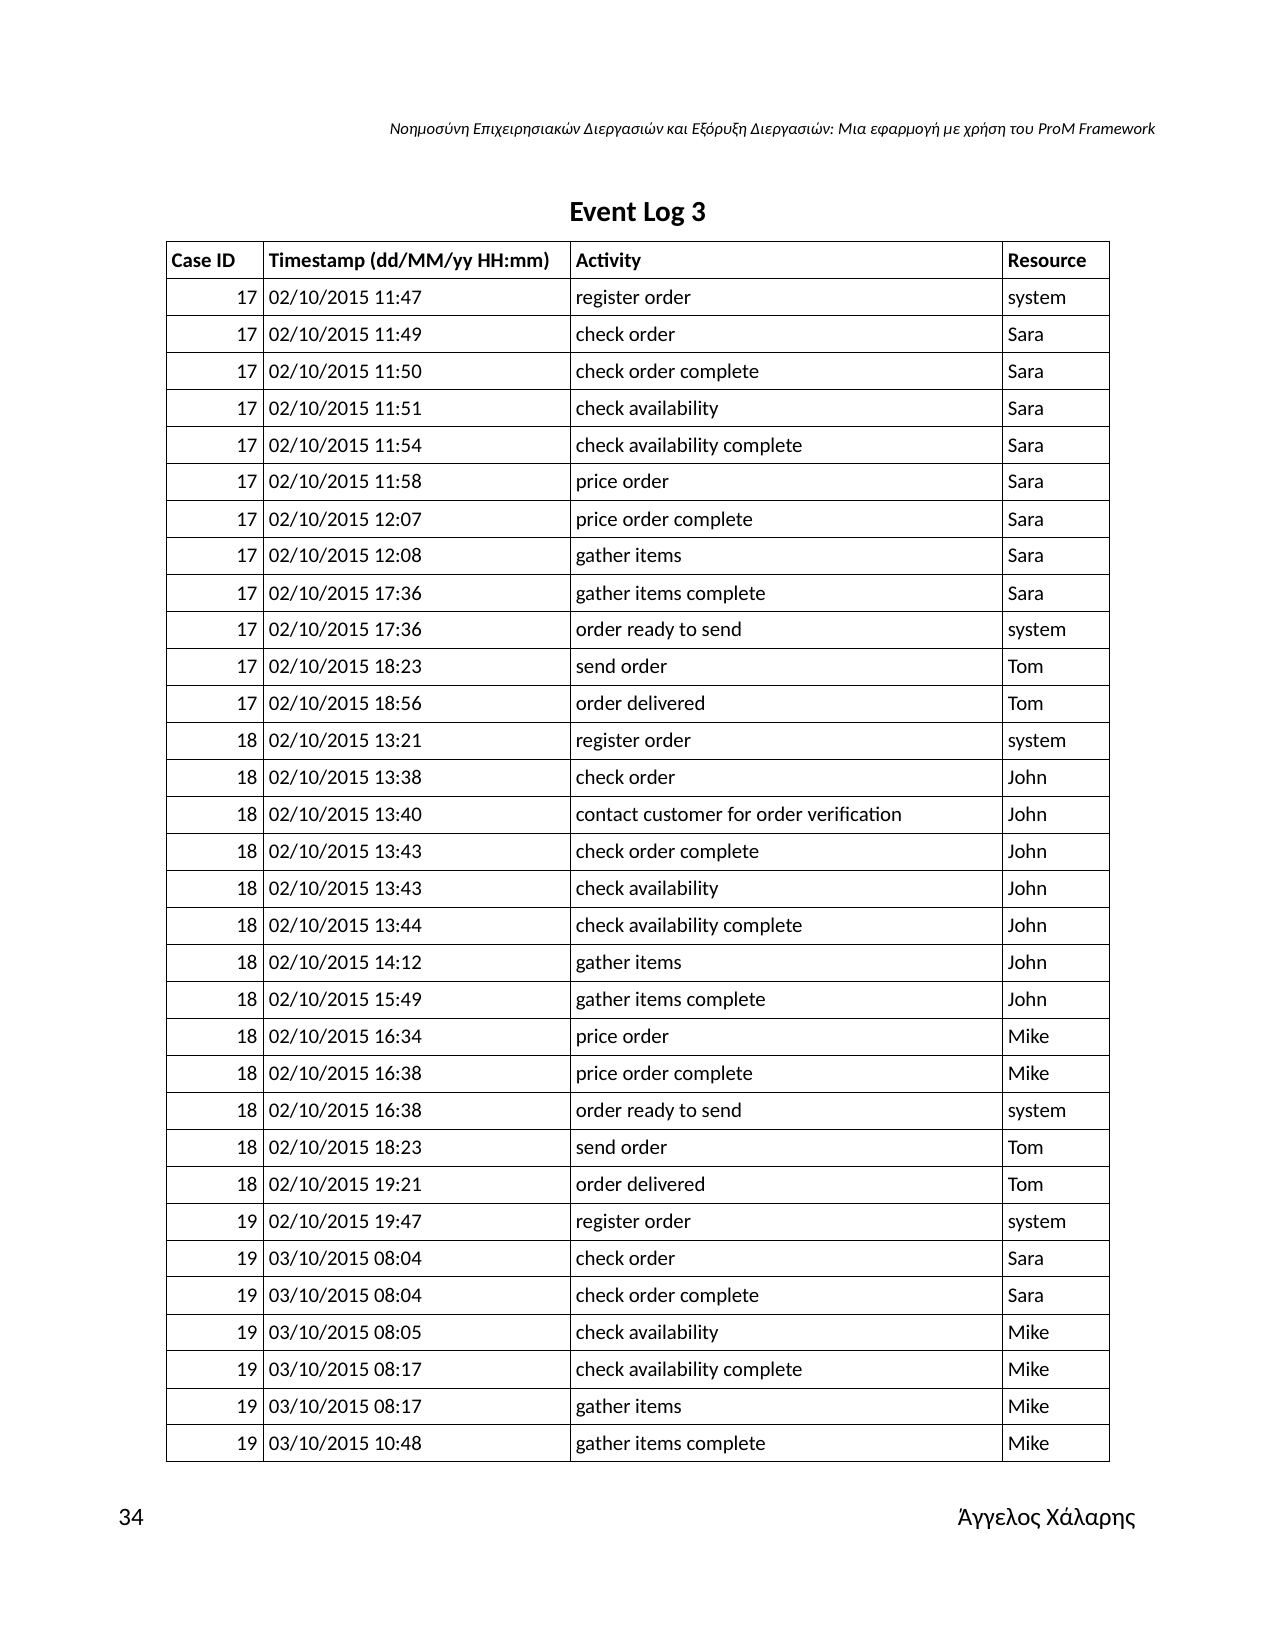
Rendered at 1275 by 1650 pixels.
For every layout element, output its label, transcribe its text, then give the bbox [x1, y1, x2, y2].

table_cell 02/10/2015 12:08 [264, 538, 570, 574]
table_cell 02/10/2015 18:23 [264, 649, 570, 685]
table_cell register order [571, 279, 1002, 315]
table_cell Sara [1003, 501, 1109, 537]
table_cell 02/10/2015 12:07 [264, 501, 570, 537]
table_cell 02/10/2015 11:54 [264, 427, 570, 463]
table_cell gather items complete [571, 575, 1002, 611]
table_cell 18 [167, 834, 263, 870]
table_cell 02/10/2015 16:38 [264, 1056, 570, 1092]
table_cell 03/10/2015 08:05 [264, 1315, 570, 1350]
table_cell 17 [167, 427, 263, 463]
table_cell Sara [1003, 538, 1109, 574]
table_cell 18 [167, 1019, 263, 1054]
table_cell John [1003, 982, 1109, 1018]
subtitle Event Log 3 [118, 193, 1157, 228]
table_cell 03/10/2015 10:48 [264, 1425, 570, 1461]
table_cell gather items [571, 1389, 1002, 1424]
table_cell 02/10/2015 13:44 [264, 908, 570, 944]
table_cell check availability [571, 871, 1002, 907]
table_cell 03/10/2015 08:17 [264, 1351, 570, 1387]
table_cell 02/10/2015 13:43 [264, 834, 570, 870]
table_cell Tom [1003, 1167, 1109, 1202]
table_cell contact customer for order verification [571, 797, 1002, 833]
table_cell 02/10/2015 13:38 [264, 760, 570, 796]
table_cell Sara [1003, 1277, 1109, 1313]
table_cell 17 [167, 353, 263, 389]
table_cell Tom [1003, 1130, 1109, 1166]
table_cell 18 [167, 723, 263, 759]
table_cell system [1003, 723, 1109, 759]
table_cell 17 [167, 538, 263, 574]
table_cell 02/10/2015 17:36 [264, 575, 570, 611]
table_cell 18 [167, 871, 263, 907]
table_cell 17 [167, 575, 263, 611]
table_cell Sara [1003, 390, 1109, 426]
table_cell Mike [1003, 1315, 1109, 1350]
table_header Timestamp (dd/MM/yy HH:mm) [264, 242, 570, 278]
table_cell 17 [167, 279, 263, 315]
table_cell John [1003, 945, 1109, 981]
table_cell check order [571, 1241, 1002, 1276]
table_cell 17 [167, 686, 263, 722]
table_cell 19 [167, 1204, 263, 1239]
table_cell gather items complete [571, 1425, 1002, 1461]
table_cell price order [571, 464, 1002, 500]
table_cell check order [571, 316, 1002, 352]
table_cell 18 [167, 1130, 263, 1166]
table_cell Sara [1003, 464, 1109, 500]
table_cell 03/10/2015 08:17 [264, 1389, 570, 1424]
table_cell Mike [1003, 1351, 1109, 1387]
table_cell check order [571, 760, 1002, 796]
table_cell 02/10/2015 16:38 [264, 1093, 570, 1128]
table_cell price order complete [571, 1056, 1002, 1092]
table_cell 02/10/2015 11:47 [264, 279, 570, 315]
table_cell 17 [167, 390, 263, 426]
table_cell 18 [167, 797, 263, 833]
table_cell 02/10/2015 11:50 [264, 353, 570, 389]
table_cell price order complete [571, 501, 1002, 537]
table_cell 02/10/2015 13:40 [264, 797, 570, 833]
table_cell 02/10/2015 18:23 [264, 1130, 570, 1166]
table_cell system [1003, 1204, 1109, 1239]
table_cell Sara [1003, 353, 1109, 389]
table_cell send order [571, 1130, 1002, 1166]
table_cell 18 [167, 1056, 263, 1092]
table_cell Tom [1003, 649, 1109, 685]
table_cell John [1003, 797, 1109, 833]
table_cell check availability complete [571, 1351, 1002, 1387]
table_cell Mike [1003, 1389, 1109, 1424]
table_cell Sara [1003, 427, 1109, 463]
table_cell check order complete [571, 1277, 1002, 1313]
table_header Case ID [167, 242, 263, 278]
table_cell 02/10/2015 17:36 [264, 612, 570, 648]
table_cell 02/10/2015 15:49 [264, 982, 570, 1018]
table_cell 02/10/2015 13:43 [264, 871, 570, 907]
table_cell John [1003, 834, 1109, 870]
table_cell check order complete [571, 834, 1002, 870]
table_cell Tom [1003, 686, 1109, 722]
table_cell 19 [167, 1277, 263, 1313]
table_cell 02/10/2015 14:12 [264, 945, 570, 981]
table_header Activity [571, 242, 1002, 278]
table_cell 18 [167, 945, 263, 981]
table_cell 17 [167, 501, 263, 537]
table_cell 19 [167, 1425, 263, 1461]
table_cell 19 [167, 1241, 263, 1276]
table_cell check availability [571, 1315, 1002, 1350]
table_cell John [1003, 760, 1109, 796]
table_cell gather items [571, 538, 1002, 574]
table_cell Mike [1003, 1056, 1109, 1092]
table_cell 02/10/2015 11:58 [264, 464, 570, 500]
table_cell check availability complete [571, 908, 1002, 944]
table_cell 02/10/2015 19:21 [264, 1167, 570, 1202]
table_cell check availability complete [571, 427, 1002, 463]
table_cell gather items [571, 945, 1002, 981]
table_cell John [1003, 871, 1109, 907]
table_cell 02/10/2015 19:47 [264, 1204, 570, 1239]
table_cell check availability [571, 390, 1002, 426]
table_cell system [1003, 1093, 1109, 1128]
table_cell order ready to send [571, 1093, 1002, 1128]
table_cell 17 [167, 649, 263, 685]
table_cell Sara [1003, 1241, 1109, 1276]
table_cell John [1003, 908, 1109, 944]
table_cell 17 [167, 464, 263, 500]
table_cell 02/10/2015 16:34 [264, 1019, 570, 1054]
table_cell 02/10/2015 13:21 [264, 723, 570, 759]
table_cell 18 [167, 1167, 263, 1202]
table_cell register order [571, 1204, 1002, 1239]
table_header Resource [1003, 242, 1109, 278]
table_cell 18 [167, 908, 263, 944]
table_cell 03/10/2015 08:04 [264, 1241, 570, 1276]
table_cell 18 [167, 982, 263, 1018]
table_cell 03/10/2015 08:04 [264, 1277, 570, 1313]
table_cell 02/10/2015 18:56 [264, 686, 570, 722]
table_cell 19 [167, 1389, 263, 1424]
table_cell Sara [1003, 316, 1109, 352]
table_cell order ready to send [571, 612, 1002, 648]
table_cell 18 [167, 760, 263, 796]
table_cell 17 [167, 316, 263, 352]
table_cell 18 [167, 1093, 263, 1128]
table_cell 17 [167, 612, 263, 648]
table_cell 19 [167, 1315, 263, 1350]
table_cell system [1003, 279, 1109, 315]
table_cell gather items complete [571, 982, 1002, 1018]
table_cell 02/10/2015 11:51 [264, 390, 570, 426]
table_cell 02/10/2015 11:49 [264, 316, 570, 352]
table_cell send order [571, 649, 1002, 685]
table_cell price order [571, 1019, 1002, 1054]
table_cell Mike [1003, 1425, 1109, 1461]
table_cell order delivered [571, 1167, 1002, 1202]
table_cell check order complete [571, 353, 1002, 389]
table_cell order delivered [571, 686, 1002, 722]
table_cell register order [571, 723, 1002, 759]
table_cell Mike [1003, 1019, 1109, 1054]
table_cell Sara [1003, 575, 1109, 611]
table_cell 19 [167, 1351, 263, 1387]
table_cell system [1003, 612, 1109, 648]
